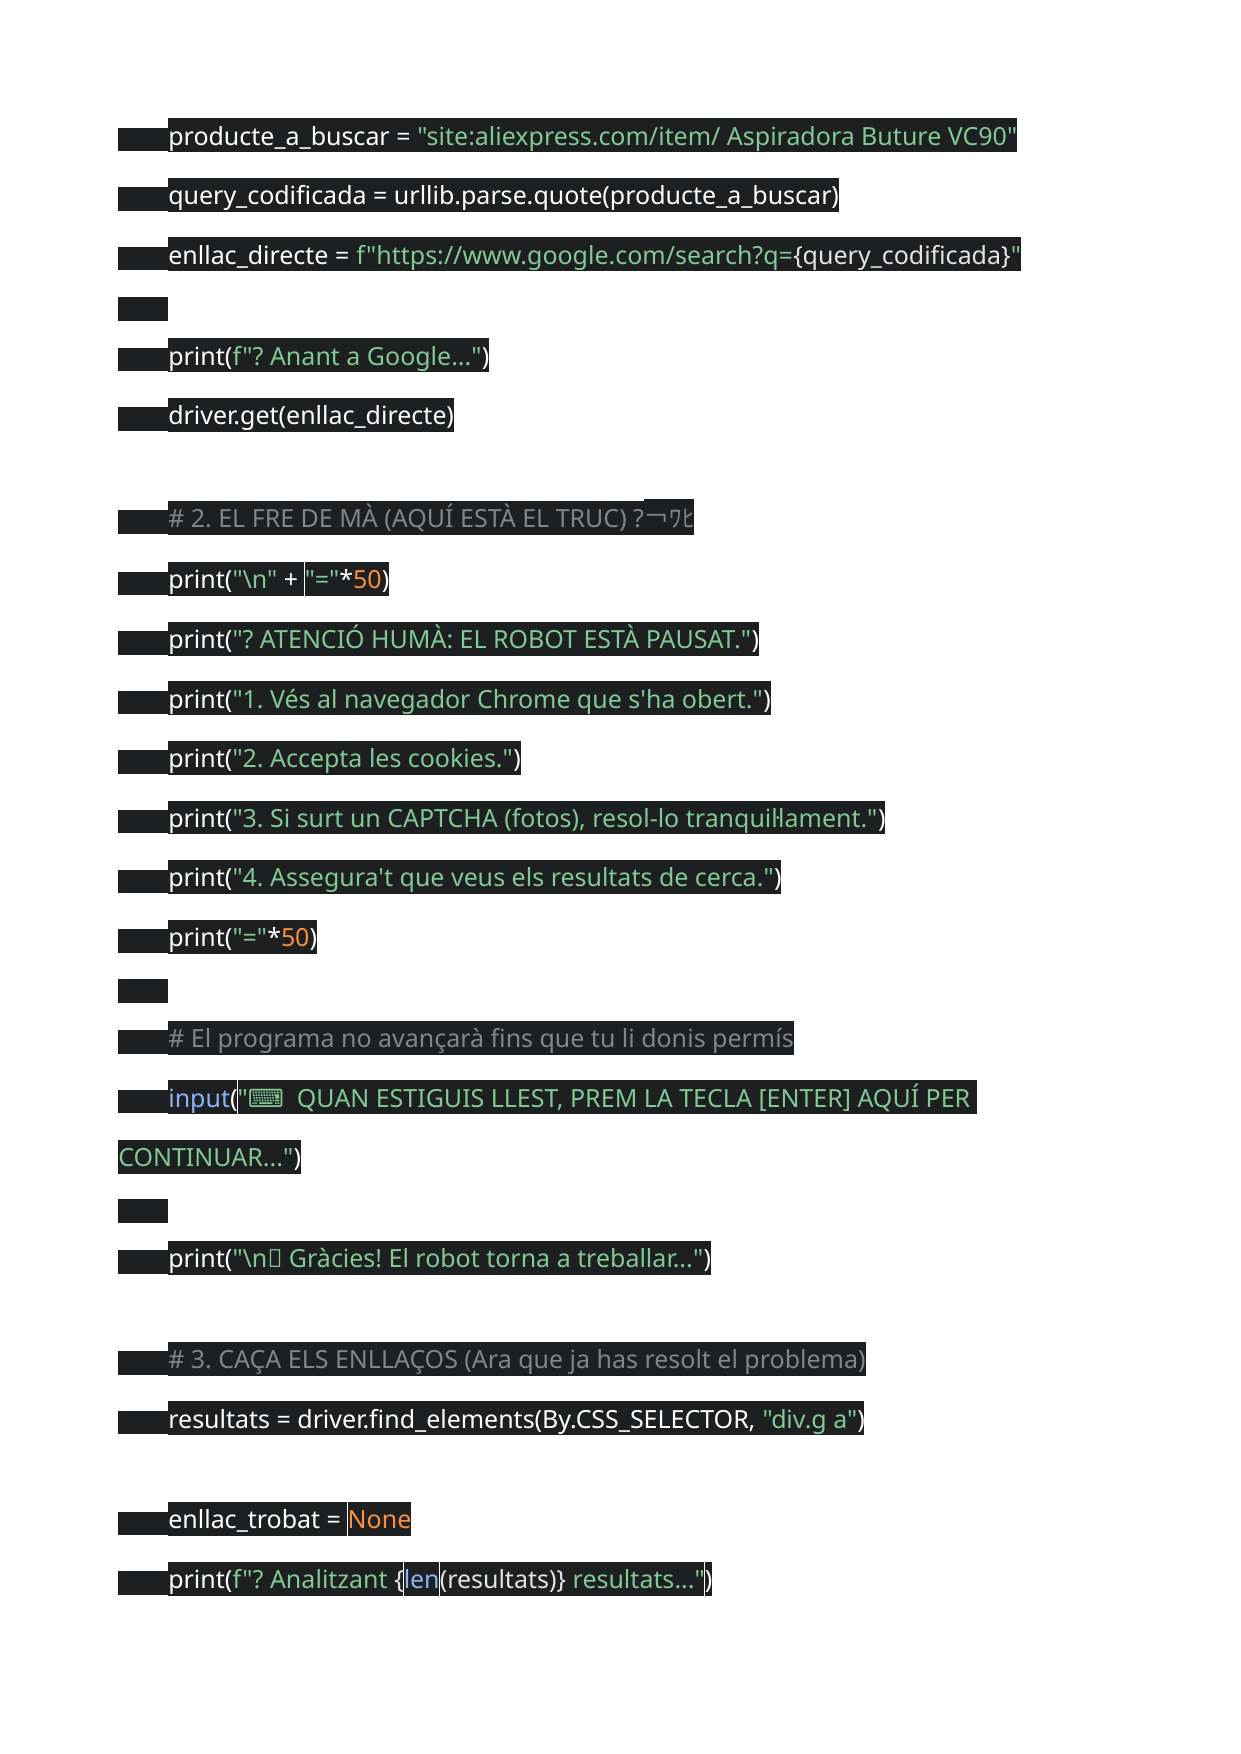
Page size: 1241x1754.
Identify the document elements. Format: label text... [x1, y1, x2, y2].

text print("4. Assegura't que veus els resultats de cerca.") [118, 860, 1122, 894]
text input("⌨️ QUAN ESTIGUIS LLEST, PREM LA TECLA [ENTER] AQUÍ PER CONTINUAR...") [118, 1080, 1122, 1174]
text print("3. Si surt un CAPTCHA (fotos), resol-lo tranquil·lament.") [118, 801, 1122, 834]
text print("? ATENCIÓ HUMÀ: EL ROBOT ESTÀ PAUSAT.") [118, 622, 1122, 656]
text print(f"? Anant a Google...") [118, 338, 1122, 372]
text resultats = driver.find_elements(By.CSS_SELECTOR, "div.g a") [118, 1401, 1122, 1435]
text print("1. Vés al navegador Chrome que s'ha obert.") [118, 681, 1122, 715]
text print("\n✅ Gràcies! El robot torna a treballar...") [118, 1241, 1122, 1275]
text driver.get(enllac_directe) [118, 398, 1122, 432]
text producte_a_buscar = "site:aliexpress.com/item/ Aspiradora Buture VC90" [118, 118, 1122, 152]
text # 3. CAÇA ELS ENLLAÇOS (Ara que ja has resolt el problema) [118, 1342, 1122, 1376]
text print("2. Accepta les cookies.") [118, 741, 1122, 775]
text print("="*50) [118, 920, 1122, 954]
text query_codificada = urllib.parse.quote(producte_a_buscar) [118, 178, 1122, 212]
text print(f"? Analitzant {len(resultats)} resultats...") [118, 1562, 1122, 1596]
text # El programa no avançarà fins que tu li donis permís [118, 1021, 1122, 1055]
text enllac_trobat = None [118, 1502, 1122, 1536]
text print("\n" + "="*50) [118, 562, 1122, 596]
text # 2. EL FRE DE MÀ (AQUÍ ESTÀ EL TRUC) ?￢ﾜﾋ [118, 499, 1122, 535]
text enllac_directe = f"https://www.google.com/search?q={query_codificada}" [118, 237, 1122, 271]
